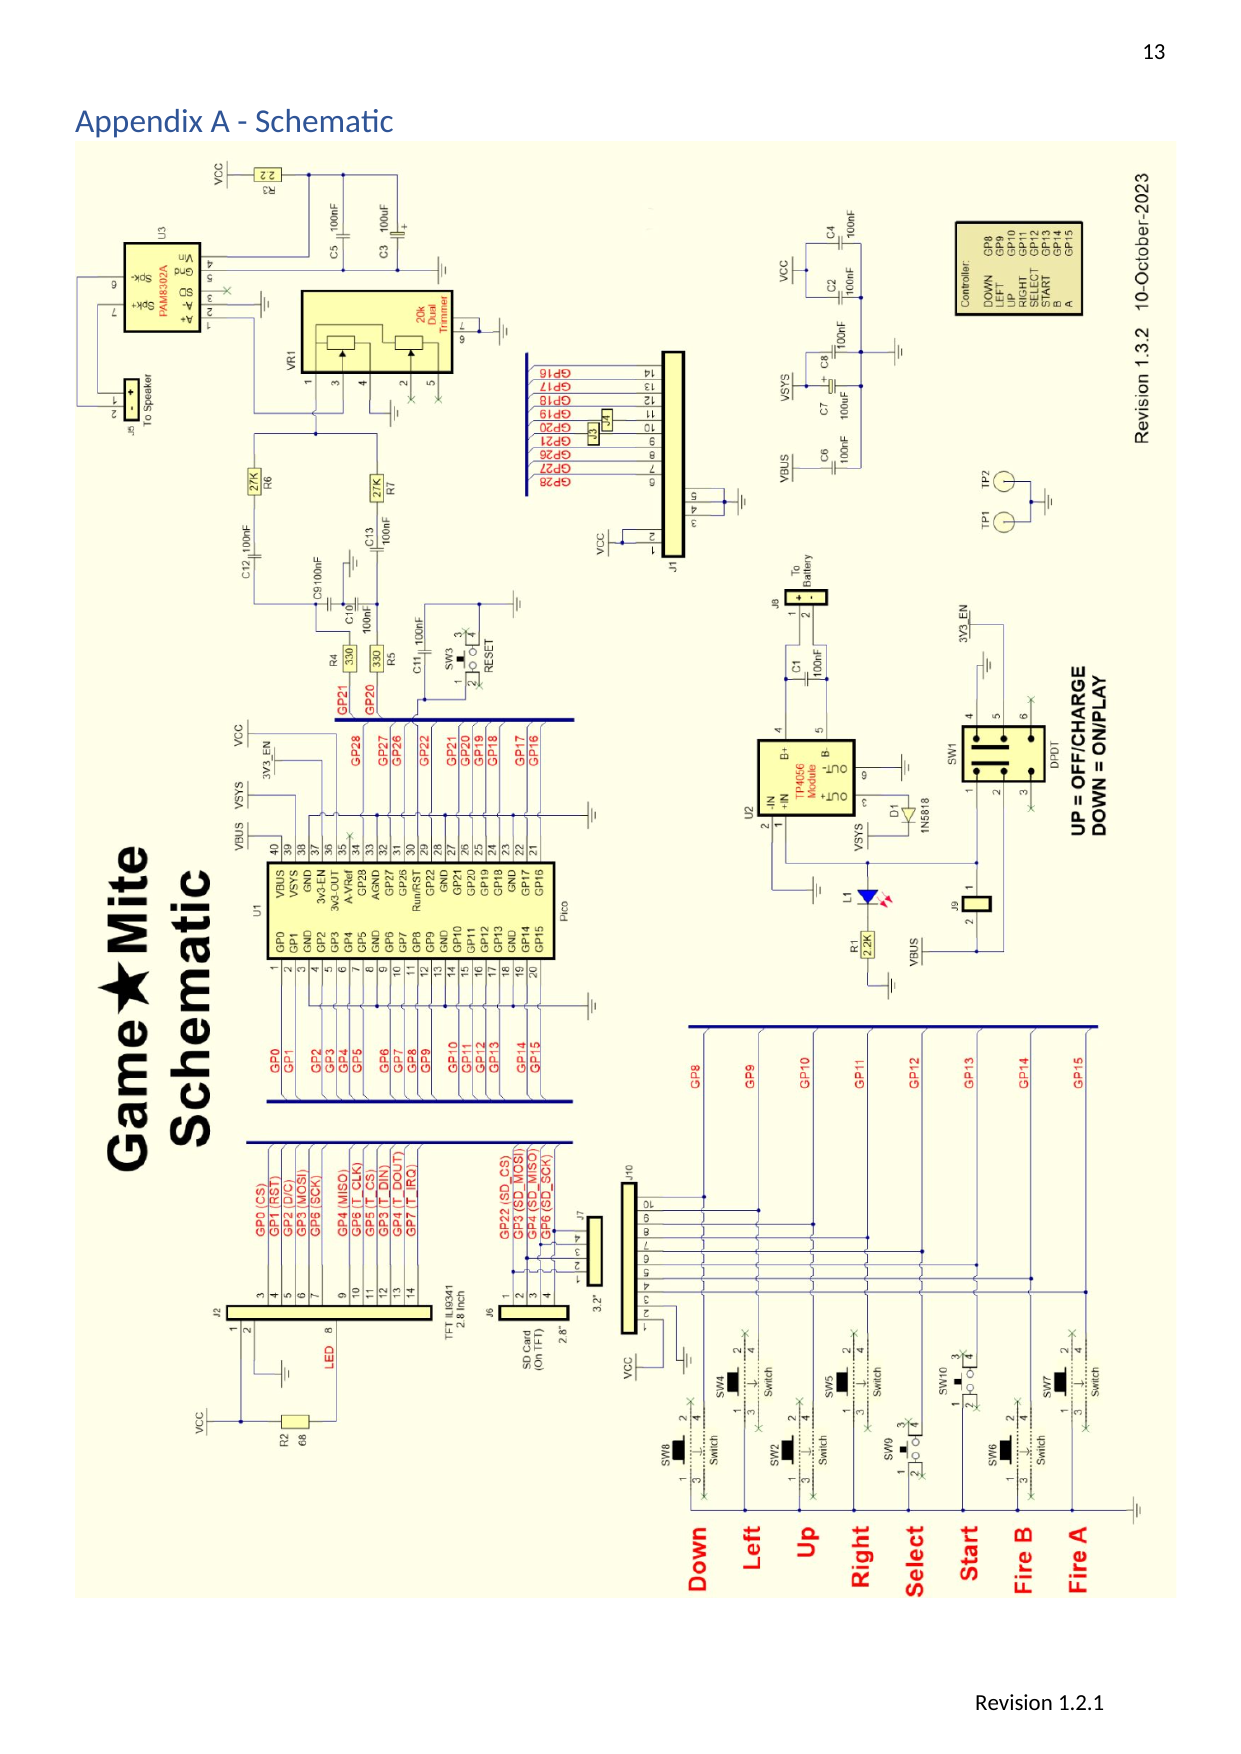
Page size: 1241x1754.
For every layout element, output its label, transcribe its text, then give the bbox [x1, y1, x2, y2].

subtitle Appendix A - Schematic [75, 100, 1165, 141]
picture [75, 142, 1177, 1596]
